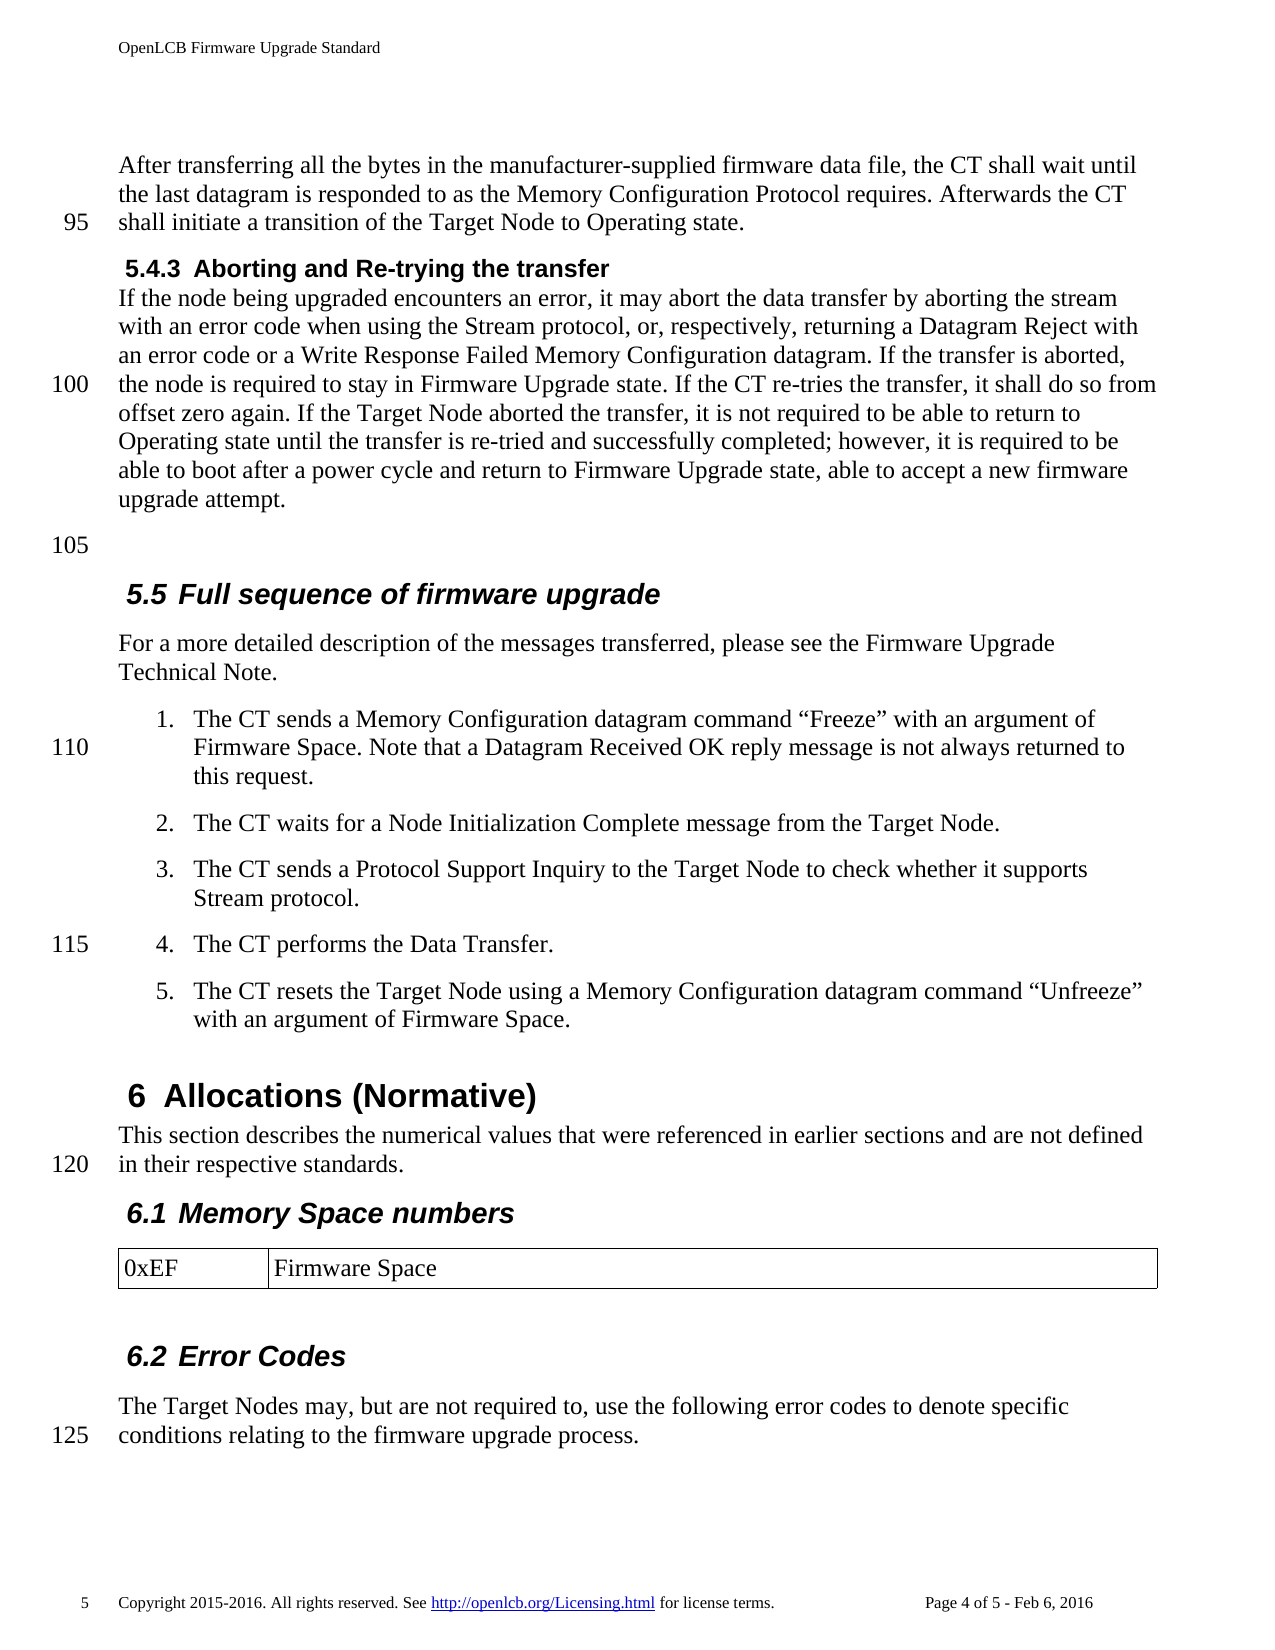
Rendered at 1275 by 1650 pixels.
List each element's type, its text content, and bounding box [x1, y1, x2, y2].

text After transferring all the bytes in the manufacturer-supplied firmware data file, the CT shall wait until the last datagram is responded to as the Memory Configuration Protocol requires. Afterwards the CT shall initiate a transition of the Target Node to Operating state. [118, 150, 1157, 236]
text The Target Nodes may, but are not required to, use the following error codes to denote specific conditions relating to the firmware upgrade process. [118, 1391, 1157, 1448]
subtitle Error Codes [118, 1339, 1157, 1373]
text This section describes the numerical values that were referenced in earlier sections and are not defined in their respective standards. [118, 1121, 1157, 1178]
subtitle Aborting and Re-trying the transfer [118, 254, 1157, 283]
subtitle Memory Space numbers [118, 1196, 1157, 1229]
list The CT waits for a Node Initialization Complete message from the Target Node. [156, 808, 1157, 836]
subtitle Allocations (Normative) [118, 1076, 1157, 1114]
list The CT sends a Protocol Support Inquiry to the Target Node to check whether it supports Stream protocol. [156, 854, 1157, 912]
text For a more detailed description of the messages transferred, please see the Firmware Upgrade Technical Note. [118, 628, 1157, 686]
subtitle Full sequence of firmware upgrade [118, 577, 1157, 610]
list The CT resets the Target Node using a Memory Configuration datagram command “Unfreeze” with an argument of Firmware Space. [156, 976, 1157, 1033]
list The CT performs the Data Transfer. [156, 929, 1157, 958]
text If the node being upgraded encounters an error, it may abort the data transfer by aborting the stream with an error code when using the Stream protocol, or, respectively, returning a Datagram Reject with an error code or a Write Response Failed Memory Configuration datagram. If the transfer is aborted, the node is required to stay in Firmware Upgrade state. If the CT re-tries the transfer, it shall do so from offset zero again. If the Target Node aborted the transfer, it is not required to be able to return to Operating state until the transfer is re-tried and successfully completed; however, it is required to be able to boot after a power cycle and return to Firmware Upgrade state, able to accept a new firmware upgrade attempt. [118, 283, 1157, 513]
list The CT sends a Memory Configuration datagram command “Freeze” with an argument of Firmware Space. Note that a Datagram Received OK reply message is not always returned to this request. [156, 704, 1157, 790]
table_header Firmware Space [269, 1249, 1157, 1288]
table_header 0xEF [119, 1249, 268, 1288]
